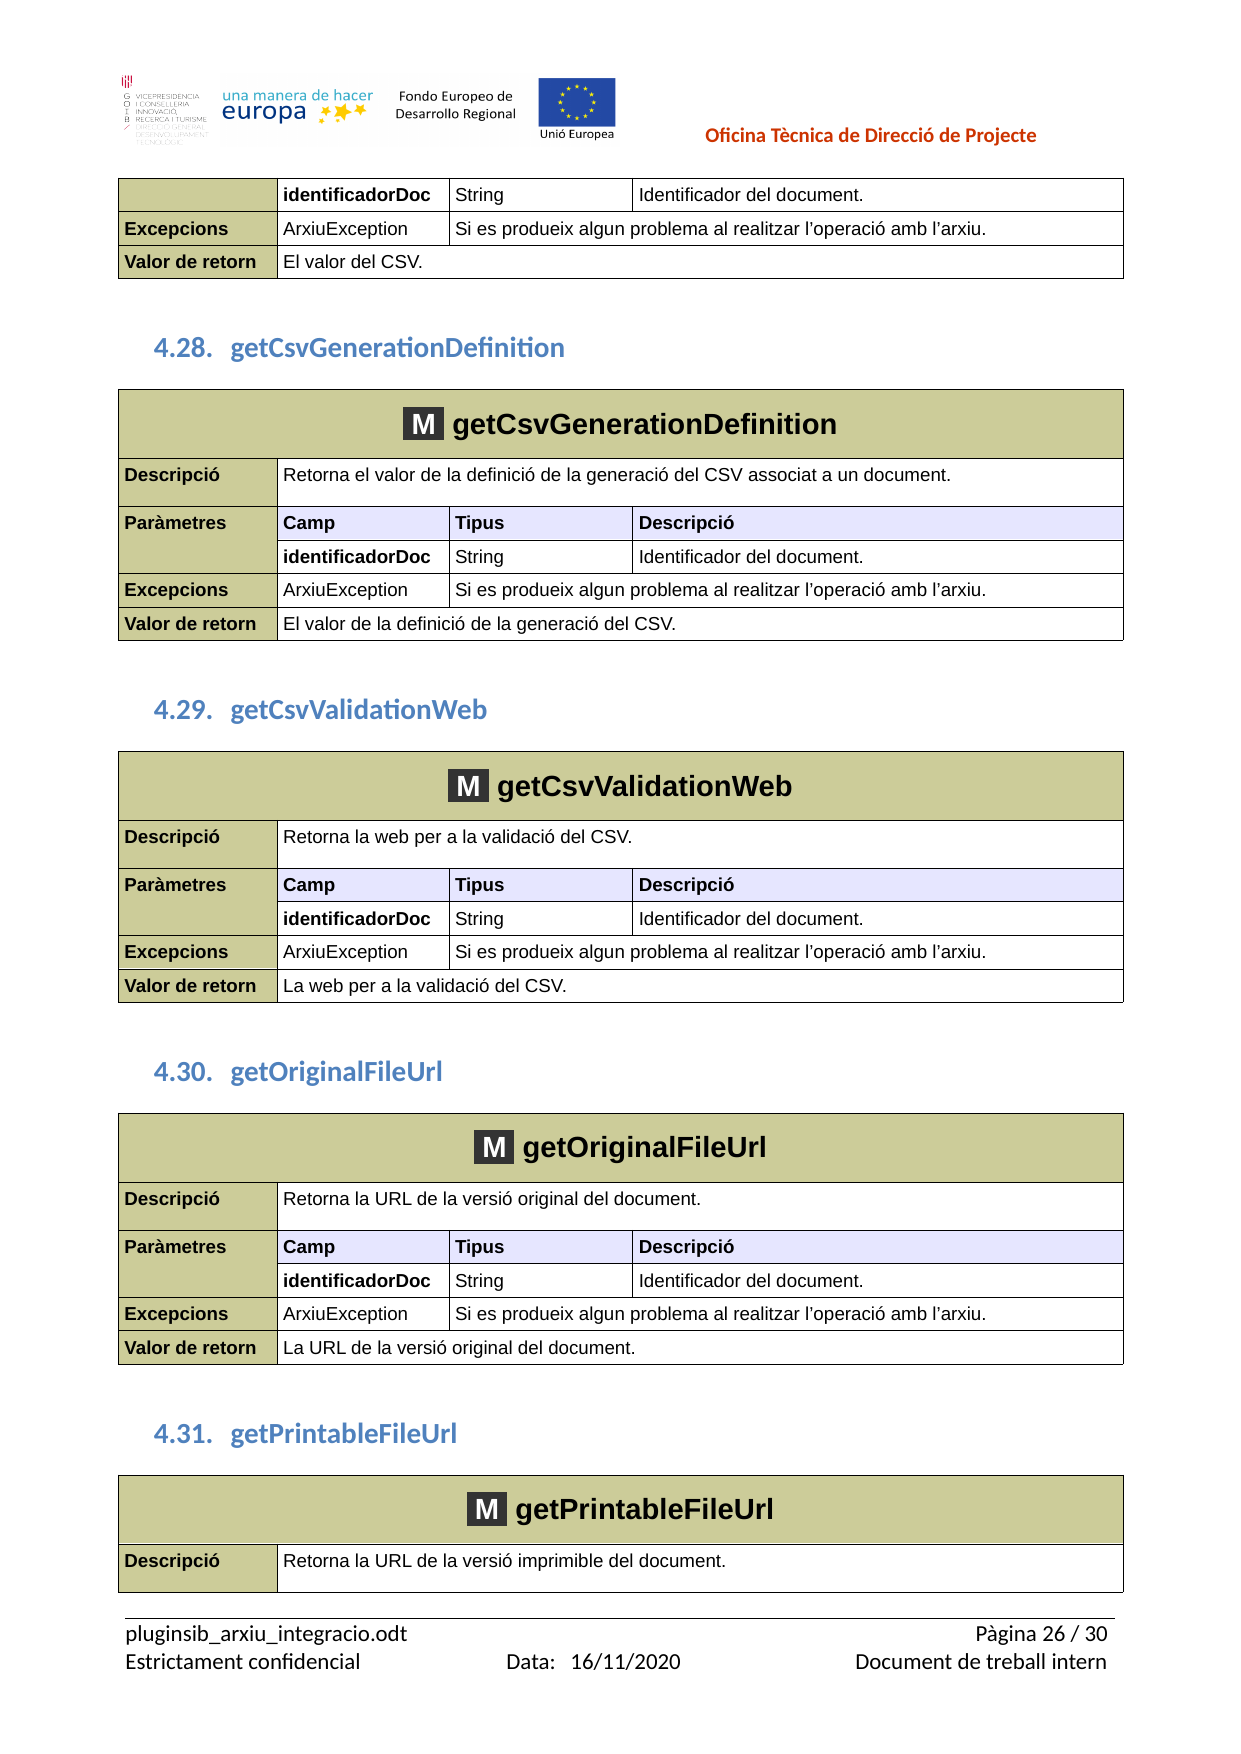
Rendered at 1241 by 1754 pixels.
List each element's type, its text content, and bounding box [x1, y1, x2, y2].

table_cell Excepcions [119, 1298, 277, 1330]
table_cell Identificador del document. [633, 902, 1123, 935]
table_cell El valor del CSV. [278, 246, 1123, 278]
table_cell ArxiuException [278, 574, 449, 607]
table_cell Si es produeix algun problema al realitzar l’operació amb l’arxiu. [450, 212, 1123, 245]
table_cell String [450, 902, 632, 935]
table_cell Descripció [633, 1231, 1123, 1263]
table_cell Camp [278, 1231, 449, 1263]
subtitle getPrintableFileUrl [153, 1415, 1122, 1451]
table_cell Excepcions [119, 936, 277, 968]
table_cell identificadorDoc [278, 902, 449, 935]
table_cell Valor de retorn [119, 608, 277, 640]
table_header M getOriginalFileUrl [119, 1114, 1123, 1182]
table_cell Tipus [450, 869, 632, 901]
table_cell Retorna la web per a la validació del CSV. [278, 821, 1123, 868]
table_cell ArxiuException [278, 212, 449, 245]
table_cell Si es produeix algun problema al realitzar l’operació amb l’arxiu. [450, 936, 1123, 968]
table_cell identificadorDoc [278, 1264, 449, 1297]
table_cell El valor de la definició de la generació del CSV. [278, 608, 1123, 640]
table_cell Camp [278, 869, 449, 901]
table_cell Retorna la URL de la versió imprimible del document. [278, 1545, 1123, 1592]
subtitle getOriginalFileUrl [153, 1053, 1122, 1089]
table_cell Excepcions [119, 212, 277, 245]
picture [219, 73, 621, 147]
table_cell Descripció [119, 821, 277, 868]
table_header M getPrintableFileUrl [119, 1476, 1123, 1543]
table_cell Valor de retorn [119, 1331, 277, 1364]
table_cell Paràmetres [119, 507, 277, 573]
table_cell Descripció [119, 1183, 277, 1230]
table_cell String [450, 1264, 632, 1297]
table_cell String [450, 179, 632, 211]
table_cell Paràmetres [119, 1231, 277, 1297]
table_cell La web per a la validació del CSV. [278, 970, 1123, 1002]
table_cell Valor de retorn [119, 970, 277, 1002]
subtitle getCsvGenerationDefinition [153, 329, 1122, 365]
table_cell La URL de la versió original del document. [278, 1331, 1123, 1364]
table_cell Retorna la URL de la versió original del document. [278, 1183, 1123, 1230]
table_cell Identificador del document. [633, 541, 1123, 573]
table_cell identificadorDoc [278, 179, 449, 211]
table_cell Tipus [450, 1231, 632, 1263]
table_cell Excepcions [119, 574, 277, 607]
picture [118, 73, 213, 147]
table_cell Tipus [450, 507, 632, 539]
table_cell Si es produeix algun problema al realitzar l’operació amb l’arxiu. [450, 574, 1123, 607]
table_cell Si es produeix algun problema al realitzar l’operació amb l’arxiu. [450, 1298, 1123, 1330]
table_cell String [450, 541, 632, 573]
table_cell Identificador del document. [633, 1264, 1123, 1297]
table_cell identificadorDoc [278, 541, 449, 573]
table_cell Camp [278, 507, 449, 539]
table_cell [119, 179, 277, 211]
table_cell Valor de retorn [119, 246, 277, 278]
table_header M getCsvGenerationDefinition [119, 390, 1123, 458]
table_header M getCsvValidationWeb [119, 752, 1123, 820]
table_cell Descripció [633, 869, 1123, 901]
table_cell Descripció [633, 507, 1123, 539]
table_cell ArxiuException [278, 1298, 449, 1330]
table_cell ArxiuException [278, 936, 449, 968]
table_cell Descripció [119, 1545, 277, 1592]
table_cell Retorna el valor de la definició de la generació del CSV associat a un document. [278, 459, 1123, 506]
table_cell Paràmetres [119, 869, 277, 935]
table_cell Descripció [119, 459, 277, 506]
subtitle getCsvValidationWeb [153, 691, 1122, 727]
table_cell Identificador del document. [633, 179, 1123, 211]
